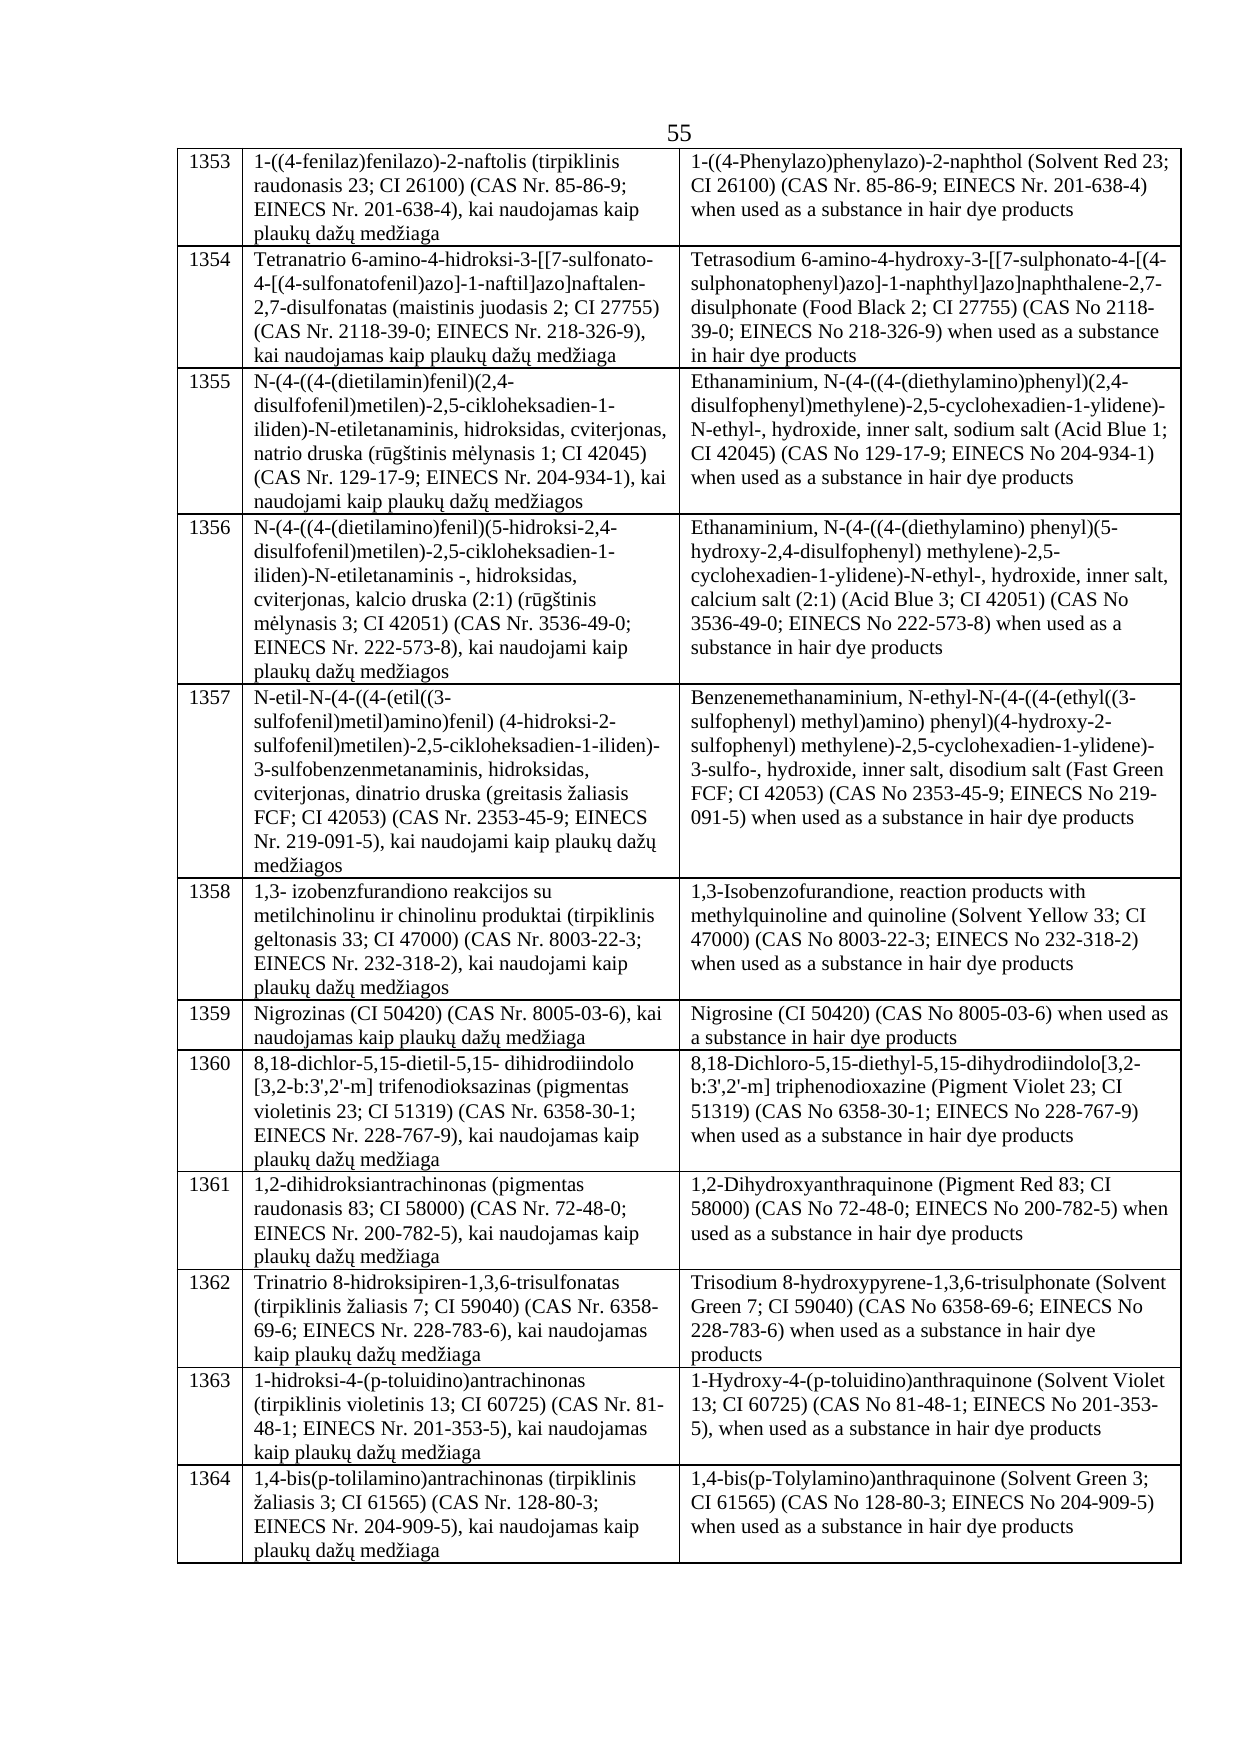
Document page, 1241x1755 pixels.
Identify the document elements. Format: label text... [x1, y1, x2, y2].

table_cell Tetranatrio 6-amino-4-hidroksi-3-[[7-sulfonato-4-[(4-sulfonatofenil)azo]-1-naftil]azo]naftalen-2,7-disulfonatas (maistinis juodasis 2; CI 27755) (CAS Nr. 2118-39-0; EINECS Nr. 218-326-9), kai naudojamas kaip plaukų dažų medžiaga [243, 247, 679, 367]
table_cell 8,18-Dichloro-5,15-diethyl-5,15-dihydrodiindolo[3,2-b:3',2'-m] triphenodioxazine (Pigment Violet 23; CI 51319) (CAS No 6358-30-1; EINECS No 228-767-9) when used as a substance in hair dye products [680, 1051, 1180, 1171]
table_cell 1-hidroksi-4-(p-toluidino)antrachinonas (tirpiklinis violetinis 13; CI 60725) (CAS Nr. 81-48-1; EINECS Nr. 201-353-5), kai naudojamas kaip plaukų dažų medžiaga [243, 1368, 679, 1464]
table_cell 1353 [178, 149, 242, 245]
table_cell 1,3-Isobenzofurandione, reaction products with methylquinoline and quinoline (Solvent Yellow 33; CI 47000) (CAS No 8003-22-3; EINECS No 232-318-2) when used as a substance in hair dye products [680, 879, 1180, 999]
table_cell 1-((4-Phenylazo)phenylazo)-2-naphthol (Solvent Red 23; CI 26100) (CAS Nr. 85-86-9; EINECS Nr. 201-638-4) when used as a substance in hair dye products [680, 149, 1180, 245]
table_cell 1362 [178, 1270, 242, 1366]
table_cell N-etil-N-(4-((4-(etil((3-sulfofenil)metil)amino)fenil) (4-hidroksi-2-sulfofenil)metilen)-2,5-cikloheksadien-1-iliden)-3-sulfobenzenmetanaminis, hidroksidas, cviterjonas, dinatrio druska (greitasis žaliasis FCF; CI 42053) (CAS Nr. 2353-45-9; EINECS Nr. 219-091-5), kai naudojami kaip plaukų dažų medžiagos [243, 685, 679, 877]
table_cell 1355 [178, 369, 242, 513]
table_cell 1,3- izobenzfurandiono reakcijos su metilchinolinu ir chinolinu produktai (tirpiklinis geltonasis 33; CI 47000) (CAS Nr. 8003-22-3; EINECS Nr. 232-318-2), kai naudojami kaip plaukų dažų medžiagos [243, 879, 679, 999]
table_cell Nigrozinas (CI 50420) (CAS Nr. 8005-03-6), kai naudojamas kaip plaukų dažų medžiaga [243, 1001, 679, 1049]
table_cell Benzenemethanaminium, N-ethyl-N-(4-((4-(ethyl((3-sulfophenyl) methyl)amino) phenyl)(4-hydroxy-2-sulfophenyl) methylene)-2,5-cyclohexadien-1-ylidene)-3-sulfo-, hydroxide, inner salt, disodium salt (Fast Green FCF; CI 42053) (CAS No 2353-45-9; EINECS No 219-091-5) when used as a substance in hair dye products [680, 685, 1180, 877]
table_cell 1357 [178, 685, 242, 877]
table_cell 1359 [178, 1001, 242, 1049]
table_cell 1,2-dihidroksiantrachinonas (pigmentas raudonasis 83; CI 58000) (CAS Nr. 72-48-0; EINECS Nr. 200-782-5), kai naudojamas kaip plaukų dažų medžiaga [243, 1172, 679, 1268]
table_cell 1354 [178, 247, 242, 367]
table_cell N-(4-((4-(dietilamin)fenil)(2,4-disulfofenil)metilen)-2,5-cikloheksadien-1-iliden)-N-etiletanaminis, hidroksidas, cviterjonas, natrio druska (rūgštinis mėlynasis 1; CI 42045) (CAS Nr. 129-17-9; EINECS Nr. 204-934-1), kai naudojami kaip plaukų dažų medžiagos [243, 369, 679, 513]
table_cell Tetrasodium 6-amino-4-hydroxy-3-[[7-sulphonato-4-[(4-sulphonatophenyl)azo]-1-naphthyl]azo]naphthalene-2,7-disulphonate (Food Black 2; CI 27755) (CAS No 2118-39-0; EINECS No 218-326-9) when used as a substance in hair dye products [680, 247, 1180, 367]
table_cell 1,4-bis(p-Tolylamino)anthraquinone (Solvent Green 3; CI 61565) (CAS No 128-80-3; EINECS No 204-909-5) when used as a substance in hair dye products [680, 1466, 1180, 1562]
table_cell 1360 [178, 1051, 242, 1171]
table_cell Ethanaminium, N-(4-((4-(diethylamino) phenyl)(5-hydroxy-2,4-disulfophenyl) methylene)-2,5-cyclohexadien-1-ylidene)-N-ethyl-, hydroxide, inner salt, calcium salt (2:1) (Acid Blue 3; CI 42051) (CAS No 3536-49-0; EINECS No 222-573-8) when used as a substance in hair dye products [680, 515, 1180, 683]
table_cell 1358 [178, 879, 242, 999]
table_cell 1-((4-fenilaz)fenilazo)-2-naftolis (tirpiklinis raudonasis 23; CI 26100) (CAS Nr. 85-86-9; EINECS Nr. 201-638-4), kai naudojamas kaip plaukų dažų medžiaga [243, 149, 679, 245]
table_cell 8,18-dichlor-5,15-dietil-5,15- dihidrodiindolo [3,2-b:3',2'-m] trifenodioksazinas (pigmentas violetinis 23; CI 51319) (CAS Nr. 6358-30-1; EINECS Nr. 228-767-9), kai naudojamas kaip plaukų dažų medžiaga [243, 1051, 679, 1171]
table_cell 1-Hydroxy-4-(p-toluidino)anthraquinone (Solvent Violet 13; CI 60725) (CAS No 81-48-1; EINECS No 201-353-5), when used as a substance in hair dye products [680, 1368, 1180, 1464]
table_cell 1364 [178, 1466, 242, 1562]
table_cell Nigrosine (CI 50420) (CAS No 8005-03-6) when used as a substance in hair dye products [680, 1001, 1180, 1049]
table_cell 1,2-Dihydroxyanthraquinone (Pigment Red 83; CI 58000) (CAS No 72-48-0; EINECS No 200-782-5) when used as a substance in hair dye products [680, 1172, 1180, 1268]
table_cell N-(4-((4-(dietilamino)fenil)(5-hidroksi-2,4-disulfofenil)metilen)-2,5-cikloheksadien-1-iliden)-N-etiletanaminis -, hidroksidas, cviterjonas, kalcio druska (2:1) (rūgštinis mėlynasis 3; CI 42051) (CAS Nr. 3536-49-0; EINECS Nr. 222-573-8), kai naudojami kaip plaukų dažų medžiagos [243, 515, 679, 683]
table_cell 1,4-bis(p-tolilamino)antrachinonas (tirpiklinis žaliasis 3; CI 61565) (CAS Nr. 128-80-3; EINECS Nr. 204-909-5), kai naudojamas kaip plaukų dažų medžiaga [243, 1466, 679, 1562]
table_cell Trinatrio 8-hidroksipiren-1,3,6-trisulfonatas (tirpiklinis žaliasis 7; CI 59040) (CAS Nr. 6358-69-6; EINECS Nr. 228-783-6), kai naudojamas kaip plaukų dažų medžiaga [243, 1270, 679, 1366]
table_cell 1356 [178, 515, 242, 683]
table_cell Trisodium 8-hydroxypyrene-1,3,6-trisulphonate (Solvent Green 7; CI 59040) (CAS No 6358-69-6; EINECS No 228-783-6) when used as a substance in hair dye products [680, 1270, 1180, 1366]
table_cell 1361 [178, 1172, 242, 1268]
table_cell 1363 [178, 1368, 242, 1464]
table_cell Ethanaminium, N-(4-((4-(diethylamino)phenyl)(2,4-disulfophenyl)methylene)-2,5-cyclohexadien-1-ylidene)-N-ethyl-, hydroxide, inner salt, sodium salt (Acid Blue 1; CI 42045) (CAS No 129-17-9; EINECS No 204-934-1) when used as a substance in hair dye products [680, 369, 1180, 513]
